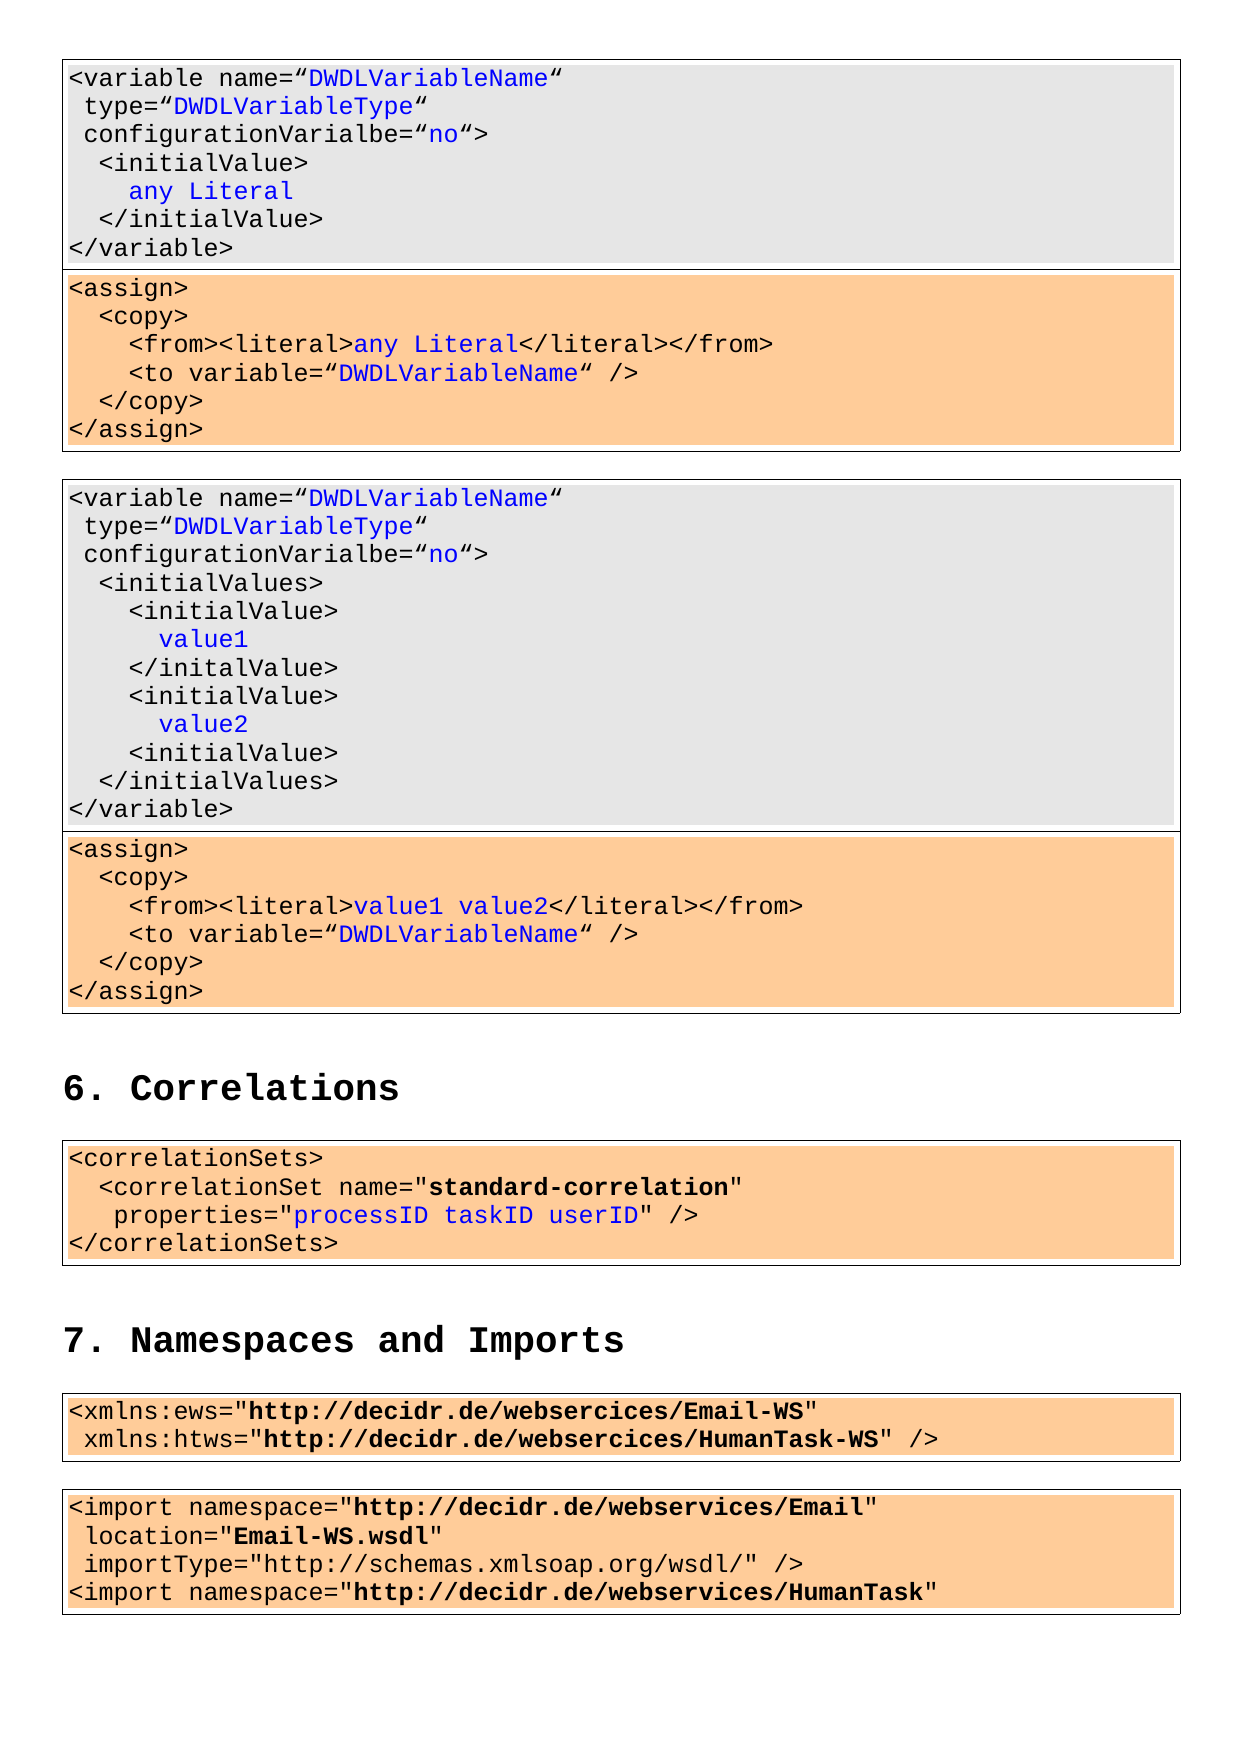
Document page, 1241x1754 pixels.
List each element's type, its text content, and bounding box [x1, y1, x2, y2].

table_header <variable name=“DWDLVariableName“ type=“DWDLVariableType“ configurationVarialbe=“no“> <initialValue> any Literal </initialValue> </variable> [63, 60, 1180, 269]
text 6. Correlations [62, 1069, 1180, 1112]
text 7. Namespaces and Imports [62, 1322, 1180, 1364]
table_header <xmlns:ews="http://decidr.de/websercices/Email-WS" xmlns:htws="http://decidr.de/websercices/HumanTask-WS" /> [63, 1394, 1180, 1461]
table_header <correlationSets> <correlationSet name="standard-correlation" properties="processID taskID userID" /> </correlationSets> [63, 1141, 1180, 1265]
table_cell <assign> <copy> <from><literal>any Literal</literal></from> <to variable=“DWDLVariableName“ /> </copy> </assign> [63, 270, 1180, 451]
table_cell <assign> <copy> <from><literal>value1 value2</literal></from> <to variable=“DWDLVariableName“ /> </copy> </assign> [63, 832, 1180, 1012]
table_header <import namespace="http://decidr.de/webservices/Email" location="Email-WS.wsdl" importType="http://schemas.xmlsoap.org/wsdl/" /> <import namespace="http://decidr.de/webservices/HumanTask" [63, 1490, 1180, 1614]
table_header <variable name=“DWDLVariableName“ type=“DWDLVariableType“ configurationVarialbe=“no“> <initialValues> <initialValue> value1 </initalValue> <initialValue> value2 <initialValue> </initialValues> </variable> [63, 480, 1180, 831]
